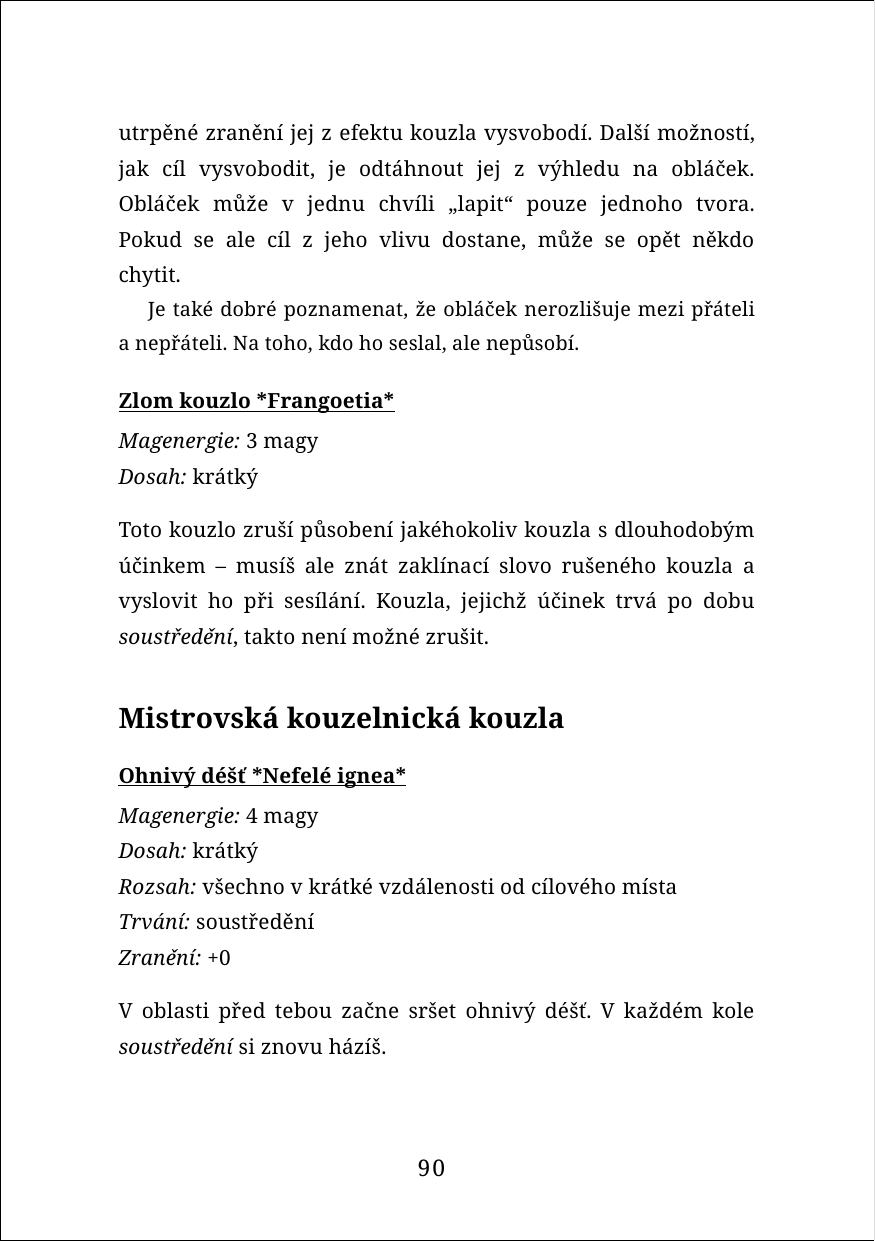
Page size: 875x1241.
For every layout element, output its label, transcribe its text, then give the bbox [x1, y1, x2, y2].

subtitle Mistrovská kouzelnická kouzla [118, 699, 756, 737]
subtitle Zlom kouzlo *Frangoetia* [118, 386, 756, 415]
text utrpěné zranění jej z efektu kouzla vysvobodí. Další možností, jak cíl vysvobodit, je odtáhnout jej z výhledu na obláček. Obláček může v jednu chvíli „lapit“ pouze jednoho tvora. Pokud se ale cíl z jeho vlivu dostane, může se opět někdo chytit. Je také dobré poznamenat, že obláček nerozlišuje mezi přáteli a nepřáteli. Na toho, kdo ho seslal, ale nepůsobí. [118, 118, 756, 356]
text Toto kouzlo zruší působení jakéhokoliv kouzla s dlouhodobým účinkem – musíš ale znát zaklínací slovo rušeného kouzla a vyslovit ho při sesílání. Kouzla, jejichž účinek trvá po dobu soustředění, takto není možné zrušit. [118, 515, 756, 650]
subtitle Ohnivý déšť *Nefelé ignea* [118, 761, 756, 789]
text Magenergie: 4 magy Dosah: krátký Rozsah: všechno v krátké vzdálenosti od cílového místa Trvání: soustředění Zranění: +0 [118, 801, 756, 971]
text Magenergie: 3 magy Dosah: krátký [118, 427, 756, 491]
text V oblasti před tebou začne sršet ohnivý déšť. V každém kole soustředění si znovu házíš. [118, 996, 756, 1060]
